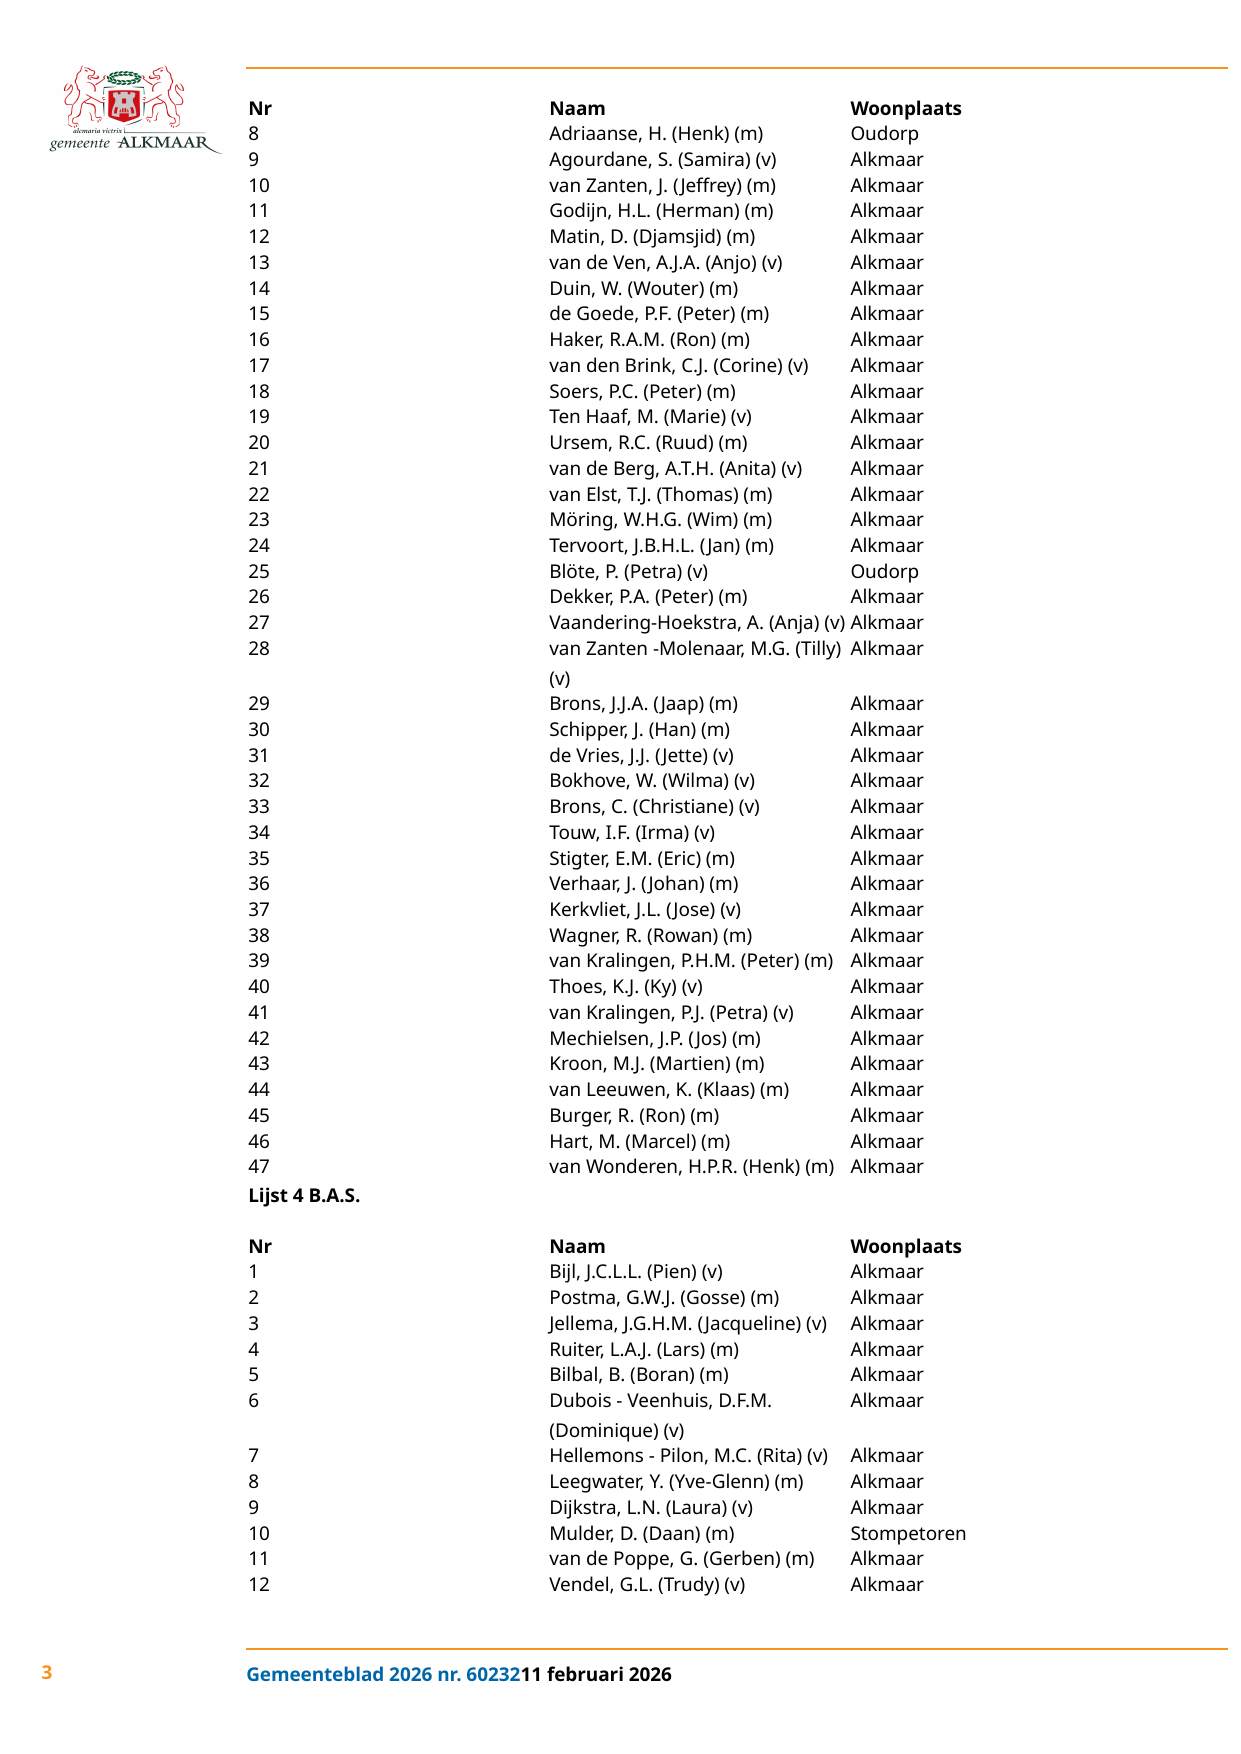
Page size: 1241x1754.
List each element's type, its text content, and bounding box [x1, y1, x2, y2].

table_cell Soers, P.C. (Peter) (m) [549, 378, 850, 403]
table_cell Brons, J.J.A. (Jaap) (m) [549, 690, 850, 716]
table_cell Alkmaar [850, 1362, 1152, 1387]
table_cell van Zanten -Molenaar, M.G. (Tilly) (v) [549, 635, 850, 690]
table_cell Alkmaar [850, 301, 1152, 326]
table_cell Alkmaar [850, 1336, 1152, 1362]
text Lijst 4 B.A.S. [248, 1182, 1152, 1208]
table_cell Alkmaar [850, 1388, 1152, 1443]
table_cell 26 [248, 584, 549, 609]
table_cell 33 [248, 793, 549, 819]
table_header Woonplaats [850, 95, 1152, 121]
table_cell 8 [248, 1469, 549, 1494]
table_cell Alkmaar [850, 974, 1152, 999]
table_cell Ruiter, L.A.J. (Lars) (m) [549, 1336, 850, 1362]
table_cell van Kralingen, P.J. (Petra) (v) [549, 999, 850, 1025]
table_cell Stompetoren [850, 1520, 1152, 1546]
table_cell 30 [248, 716, 549, 742]
table_cell 12 [248, 1571, 549, 1597]
table_cell Dijkstra, L.N. (Laura) (v) [549, 1494, 850, 1520]
table_cell 32 [248, 768, 549, 793]
table_header Nr [248, 1233, 549, 1259]
table_cell 1 [248, 1259, 549, 1284]
table_cell Haker, R.A.M. (Ron) (m) [549, 326, 850, 352]
table_cell Alkmaar [850, 819, 1152, 845]
table_cell 7 [248, 1443, 549, 1468]
table_cell Alkmaar [850, 1102, 1152, 1128]
table_cell 9 [248, 146, 549, 172]
table_cell 35 [248, 845, 549, 871]
table_cell Alkmaar [850, 326, 1152, 352]
table_cell 5 [248, 1362, 549, 1387]
table_cell 20 [248, 429, 549, 455]
table_cell 25 [248, 558, 549, 584]
table_cell Bokhove, W. (Wilma) (v) [549, 768, 850, 793]
table_cell 10 [248, 172, 549, 198]
table_cell Vendel, G.L. (Trudy) (v) [549, 1571, 850, 1597]
table_cell Alkmaar [850, 768, 1152, 793]
table_cell Alkmaar [850, 690, 1152, 716]
table_cell 4 [248, 1336, 549, 1362]
table_cell 22 [248, 481, 549, 506]
table_cell 34 [248, 819, 549, 845]
table_cell Alkmaar [850, 922, 1152, 948]
table_cell Alkmaar [850, 1051, 1152, 1076]
table_cell Kerkvliet, J.L. (Jose) (v) [549, 896, 850, 922]
table_cell Alkmaar [850, 506, 1152, 532]
table_cell Alkmaar [850, 1285, 1152, 1310]
table_cell Alkmaar [850, 198, 1152, 223]
table_cell 15 [248, 301, 549, 326]
table_cell Hart, M. (Marcel) (m) [549, 1128, 850, 1153]
table_cell 40 [248, 974, 549, 999]
table_cell Oudorp [850, 558, 1152, 584]
table_cell 24 [248, 532, 549, 558]
table_cell Alkmaar [850, 275, 1152, 301]
table_cell 8 [248, 121, 549, 146]
table_cell Alkmaar [850, 1310, 1152, 1336]
table_cell Alkmaar [850, 742, 1152, 768]
table_cell 2 [248, 1285, 549, 1310]
table_cell Ursem, R.C. (Ruud) (m) [549, 429, 850, 455]
table_cell Alkmaar [850, 871, 1152, 896]
table_cell 12 [248, 224, 549, 249]
table_cell Dubois - Veenhuis, D.F.M. (Dominique) (v) [549, 1388, 850, 1443]
table_cell 16 [248, 326, 549, 352]
table_cell Alkmaar [850, 999, 1152, 1025]
table_cell Verhaar, J. (Johan) (m) [549, 871, 850, 896]
table_cell 13 [248, 249, 549, 275]
table_cell Matin, D. (Djamsjid) (m) [549, 224, 850, 249]
table_cell 31 [248, 742, 549, 768]
table_cell Alkmaar [850, 1076, 1152, 1102]
table_cell Alkmaar [850, 1259, 1152, 1284]
table_cell Alkmaar [850, 249, 1152, 275]
table_cell van de Poppe, G. (Gerben) (m) [549, 1546, 850, 1571]
table_cell Alkmaar [850, 1571, 1152, 1597]
table_cell Ten Haaf, M. (Marie) (v) [549, 404, 850, 429]
table_cell Hellemons - Pilon, M.C. (Rita) (v) [549, 1443, 850, 1468]
table_cell Alkmaar [850, 1025, 1152, 1051]
table_cell Alkmaar [850, 1154, 1152, 1179]
table_cell 21 [248, 455, 549, 481]
table_cell 18 [248, 378, 549, 403]
table_cell Alkmaar [850, 845, 1152, 871]
table_cell 23 [248, 506, 549, 532]
table_cell Leegwater, Y. (Yve-Glenn) (m) [549, 1469, 850, 1494]
table_cell Alkmaar [850, 793, 1152, 819]
table_cell Vaandering-Hoekstra, A. (Anja) (v) [549, 609, 850, 635]
table_cell Tervoort, J.B.H.L. (Jan) (m) [549, 532, 850, 558]
table_cell Alkmaar [850, 455, 1152, 481]
table_cell Alkmaar [850, 429, 1152, 455]
table_cell van Elst, T.J. (Thomas) (m) [549, 481, 850, 506]
table_cell Alkmaar [850, 378, 1152, 403]
table_cell 14 [248, 275, 549, 301]
table_cell Alkmaar [850, 635, 1152, 690]
table_cell 45 [248, 1102, 549, 1128]
table_cell Godijn, H.L. (Herman) (m) [549, 198, 850, 223]
table_cell 28 [248, 635, 549, 690]
table_cell 10 [248, 1520, 549, 1546]
table_cell Alkmaar [850, 948, 1152, 973]
table_cell van de Ven, A.J.A. (Anjo) (v) [549, 249, 850, 275]
table_cell 38 [248, 922, 549, 948]
table_cell Kroon, M.J. (Martien) (m) [549, 1051, 850, 1076]
table_cell 39 [248, 948, 549, 973]
table_header Naam [549, 1233, 850, 1259]
table_cell Dekker, P.A. (Peter) (m) [549, 584, 850, 609]
table_cell Postma, G.W.J. (Gosse) (m) [549, 1285, 850, 1310]
table_cell 44 [248, 1076, 549, 1102]
table_cell de Vries, J.J. (Jette) (v) [549, 742, 850, 768]
table_cell 47 [248, 1154, 549, 1179]
table_cell Alkmaar [850, 352, 1152, 378]
table_cell 42 [248, 1025, 549, 1051]
table_cell 9 [248, 1494, 549, 1520]
table_cell van den Brink, C.J. (Corine) (v) [549, 352, 850, 378]
table_cell 29 [248, 690, 549, 716]
table_cell Alkmaar [850, 404, 1152, 429]
table_cell 27 [248, 609, 549, 635]
table_cell Mechielsen, J.P. (Jos) (m) [549, 1025, 850, 1051]
table_cell Wagner, R. (Rowan) (m) [549, 922, 850, 948]
table_cell 11 [248, 1546, 549, 1571]
table_cell Alkmaar [850, 1494, 1152, 1520]
table_cell Bilbal, B. (Boran) (m) [549, 1362, 850, 1387]
table_cell 41 [248, 999, 549, 1025]
table_header Naam [549, 95, 850, 121]
table_cell Alkmaar [850, 716, 1152, 742]
table_cell 37 [248, 896, 549, 922]
table_cell Burger, R. (Ron) (m) [549, 1102, 850, 1128]
table_cell van Wonderen, H.P.R. (Henk) (m) [549, 1154, 850, 1179]
table_cell Thoes, K.J. (Ky) (v) [549, 974, 850, 999]
table_cell van de Berg, A.T.H. (Anita) (v) [549, 455, 850, 481]
table_cell Duin, W. (Wouter) (m) [549, 275, 850, 301]
table_cell 43 [248, 1051, 549, 1076]
table_cell 46 [248, 1128, 549, 1153]
table_cell 36 [248, 871, 549, 896]
table_cell Alkmaar [850, 224, 1152, 249]
table_cell 6 [248, 1388, 549, 1443]
picture [41, 47, 231, 172]
table_cell Schipper, J. (Han) (m) [549, 716, 850, 742]
table_cell 17 [248, 352, 549, 378]
table_cell Alkmaar [850, 1443, 1152, 1468]
table_cell Blöte, P. (Petra) (v) [549, 558, 850, 584]
table_cell 3 [248, 1310, 549, 1336]
table_header Woonplaats [850, 1233, 1152, 1259]
table_cell Bijl, J.C.L.L. (Pien) (v) [549, 1259, 850, 1284]
table_cell van Kralingen, P.H.M. (Peter) (m) [549, 948, 850, 973]
table_cell Alkmaar [850, 146, 1152, 172]
table_cell Möring, W.H.G. (Wim) (m) [549, 506, 850, 532]
table_cell Alkmaar [850, 609, 1152, 635]
table_cell 19 [248, 404, 549, 429]
table_cell Alkmaar [850, 896, 1152, 922]
table_cell van Zanten, J. (Jeffrey) (m) [549, 172, 850, 198]
table_cell Alkmaar [850, 1128, 1152, 1153]
table_cell Mulder, D. (Daan) (m) [549, 1520, 850, 1546]
table_cell 11 [248, 198, 549, 223]
table_cell Agourdane, S. (Samira) (v) [549, 146, 850, 172]
table_cell Oudorp [850, 121, 1152, 146]
table_cell Alkmaar [850, 584, 1152, 609]
table_cell Alkmaar [850, 481, 1152, 506]
table_cell Alkmaar [850, 1469, 1152, 1494]
table_cell de Goede, P.F. (Peter) (m) [549, 301, 850, 326]
table_cell Brons, C. (Christiane) (v) [549, 793, 850, 819]
table_cell Jellema, J.G.H.M. (Jacqueline) (v) [549, 1310, 850, 1336]
table_cell Alkmaar [850, 172, 1152, 198]
table_cell Alkmaar [850, 1546, 1152, 1571]
table_cell Touw, I.F. (Irma) (v) [549, 819, 850, 845]
table_cell van Leeuwen, K. (Klaas) (m) [549, 1076, 850, 1102]
table_cell Alkmaar [850, 532, 1152, 558]
table_cell Stigter, E.M. (Eric) (m) [549, 845, 850, 871]
table_cell Adriaanse, H. (Henk) (m) [549, 121, 850, 146]
table_header Nr [248, 95, 549, 121]
